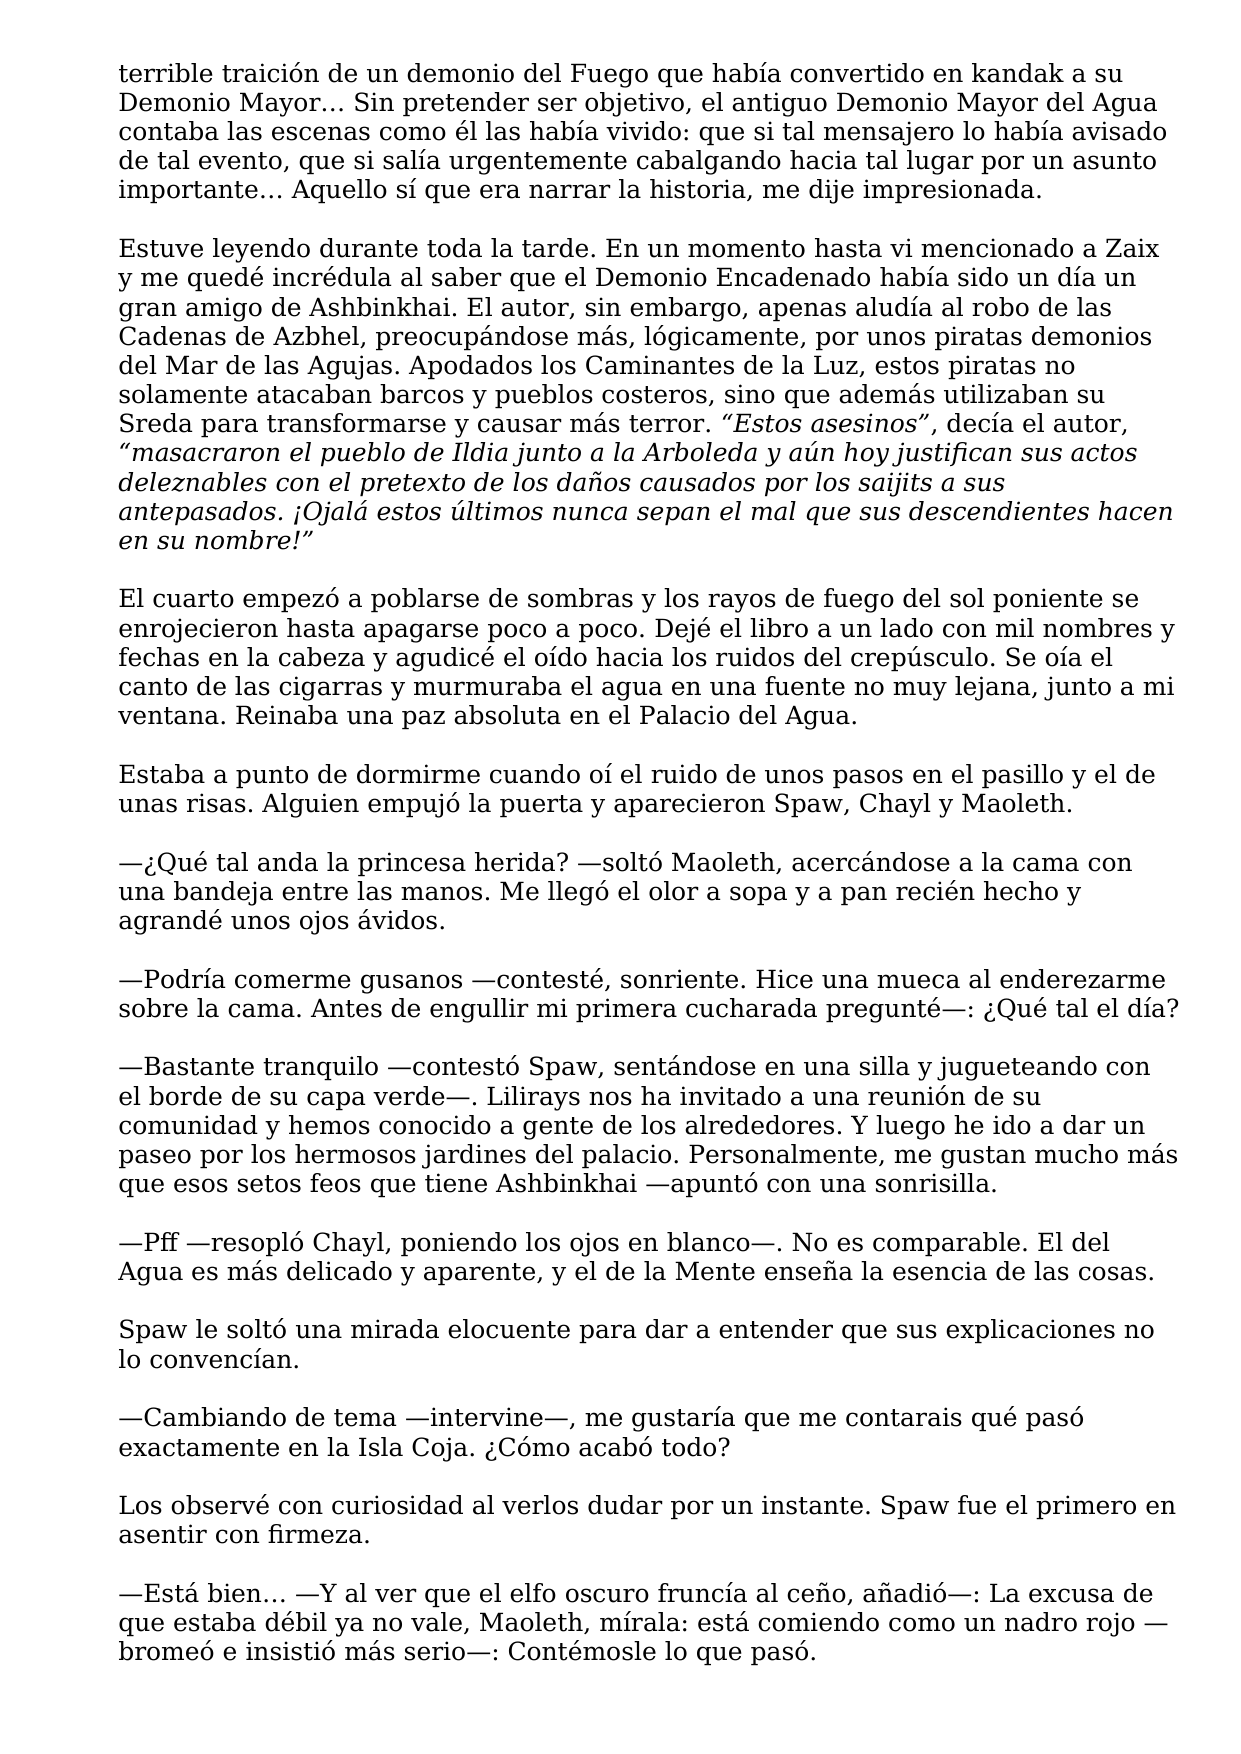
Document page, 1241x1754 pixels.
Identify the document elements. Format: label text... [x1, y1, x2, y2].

text Los observé con curiosidad al verlos dudar por un instante. Spaw fue el primero en asentir con firmeza. [118, 1491, 1181, 1550]
text —Está bien… —Y al ver que el elfo oscuro fruncía al ceño, añadió—: La excusa de que estaba débil ya no vale, Maoleth, mírala: está comiendo como un nadro rojo —bromeó e insistió más serio—: Contémosle lo que pasó. [118, 1579, 1181, 1667]
text —Podría comerme gusanos —contesté, sonriente. Hice una mueca al enderezarme sobre la cama. Antes de engullir mi primera cucharada pregunté—: ¿Qué tal el día? [118, 965, 1181, 1023]
text El cuarto empezó a poblarse de sombras y los rayos de fuego del sol poniente se enrojecieron hasta apagarse poco a poco. Dejé el libro a un lado con mil nombres y fechas en la cabeza y agudicé el oído hacia los ruidos del crepúsculo. Se oía el canto de las cigarras y murmuraba el agua en una fuente no muy lejana, junto a mi ventana. Reinaba una paz absoluta en el Palacio del Agua. [118, 585, 1181, 731]
text Estuve leyendo durante toda la tarde. En un momento hasta vi mencionado a Zaix y me quedé incrédula al saber que el Demonio Encadenado había sido un día un gran amigo de Ashbinkhai. El autor, sin embargo, apenas aludía al robo de las Cadenas de Azbhel, preocupándose más, lógicamente, por unos piratas demonios del Mar de las Agujas. Apodados los Caminantes de la Luz, estos piratas no solamente atacaban barcos y pueblos costeros, sino que además utilizaban su Sreda para transformarse y causar más terror. “Estos asesinos”, decía el autor, “masacraron el pueblo de Ildia junto a la Arboleda y aún hoy justifican sus actos deleznables con el pretexto de los daños causados por los saijits a sus antepasados. ¡Ojalá estos últimos nunca sepan el mal que sus descendientes hacen en su nombre!” [118, 234, 1181, 555]
text —Bastante tranquilo —contestó Spaw, sentándose en una silla y jugueteando con el borde de su capa verde—. Lilirays nos ha invitado a una reunión de su comunidad y hemos conocido a gente de los alrededores. Y luego he ido a dar un paseo por los hermosos jardines del palacio. Personalmente, me gustan mucho más que esos setos feos que tiene Ashbinkhai —apuntó con una sonrisilla. [118, 1053, 1181, 1198]
text —Cambiando de tema —intervine—, me gustaría que me contarais qué pasó exactamente en la Isla Coja. ¿Cómo acabó todo? [118, 1403, 1181, 1462]
text terrible traición de un demonio del Fuego que había convertido en kandak a su Demonio Mayor… Sin pretender ser objetivo, el antiguo Demonio Mayor del Agua contaba las escenas como él las había vivido: que si tal mensajero lo había avisado de tal evento, que si salía urgentemente cabalgando hacia tal lugar por un asunto importante… Aquello sí que era narrar la historia, me dije impresionada. [118, 59, 1181, 205]
text —¿Qué tal anda la princesa herida? —soltó Maoleth, acercándose a la cama con una bandeja entre las manos. Me llegó el olor a sopa y a pan recién hecho y agrandé unos ojos ávidos. [118, 848, 1181, 935]
text —Pff —resopló Chayl, poniendo los ojos en blanco—. No es comparable. El del Agua es más delicado y aparente, y el de la Mente enseña la esencia de las cosas. [118, 1228, 1181, 1286]
text Estaba a punto de dormirme cuando oí el ruido de unos pasos en el pasillo y el de unas risas. Alguien empujó la puerta y aparecieron Spaw, Chayl y Maoleth. [118, 760, 1181, 818]
text Spaw le soltó una mirada elocuente para dar a entender que sus explicaciones no lo convencían. [118, 1316, 1181, 1374]
